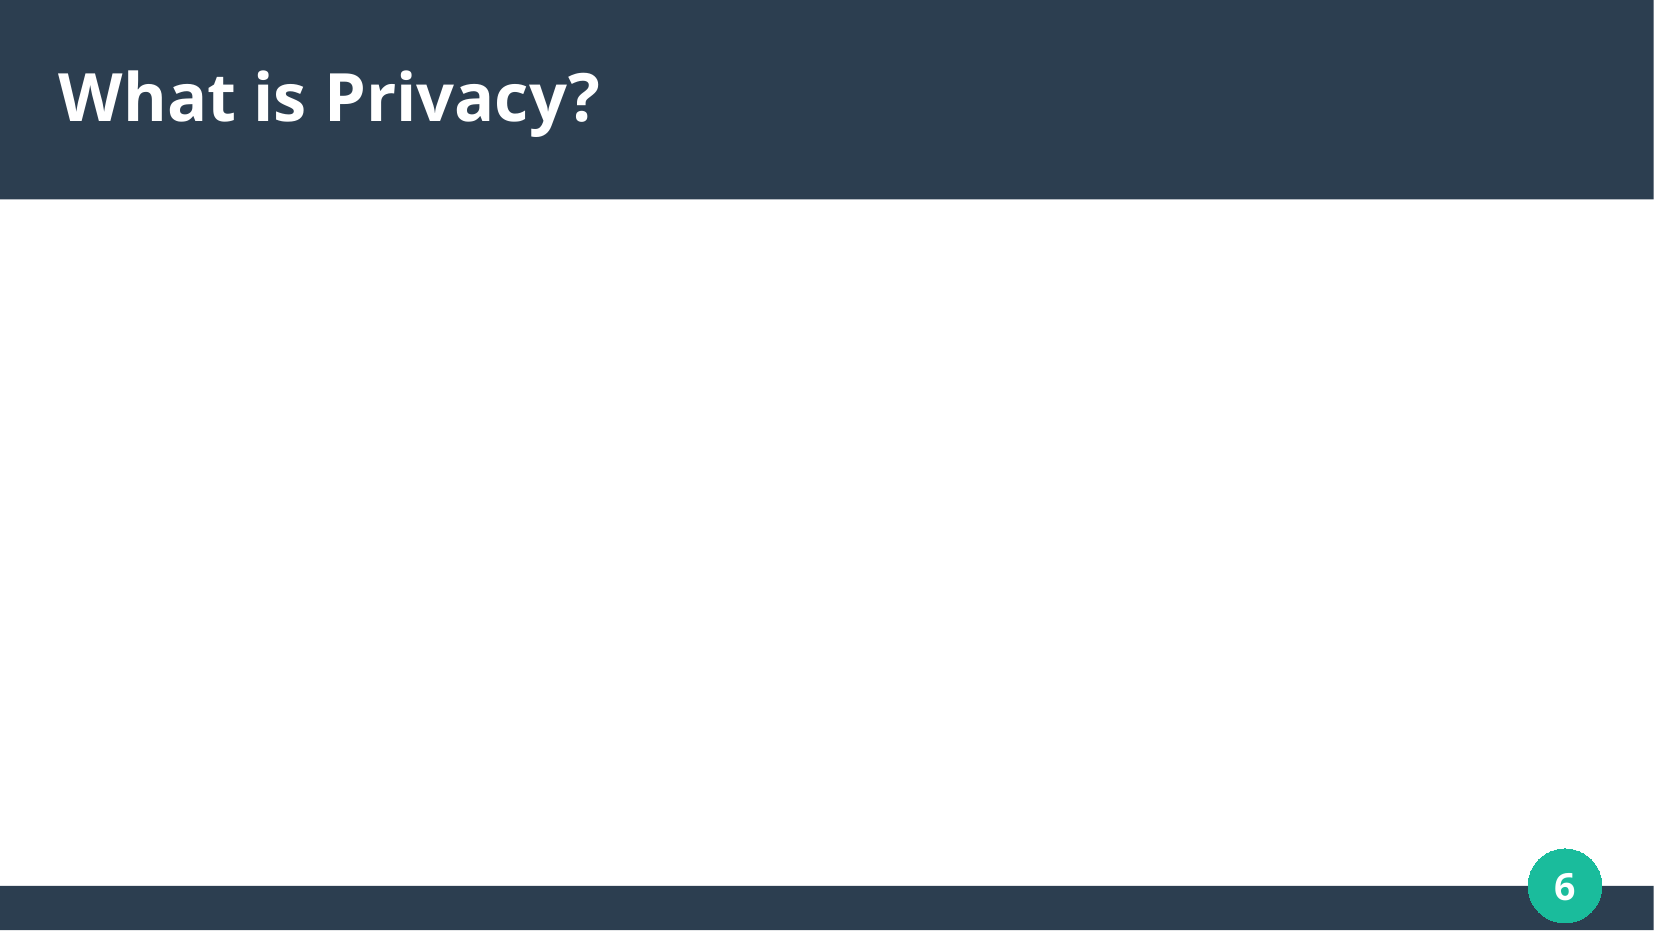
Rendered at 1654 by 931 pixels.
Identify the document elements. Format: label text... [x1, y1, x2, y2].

title What is Privacy? [59, 37, 1595, 155]
